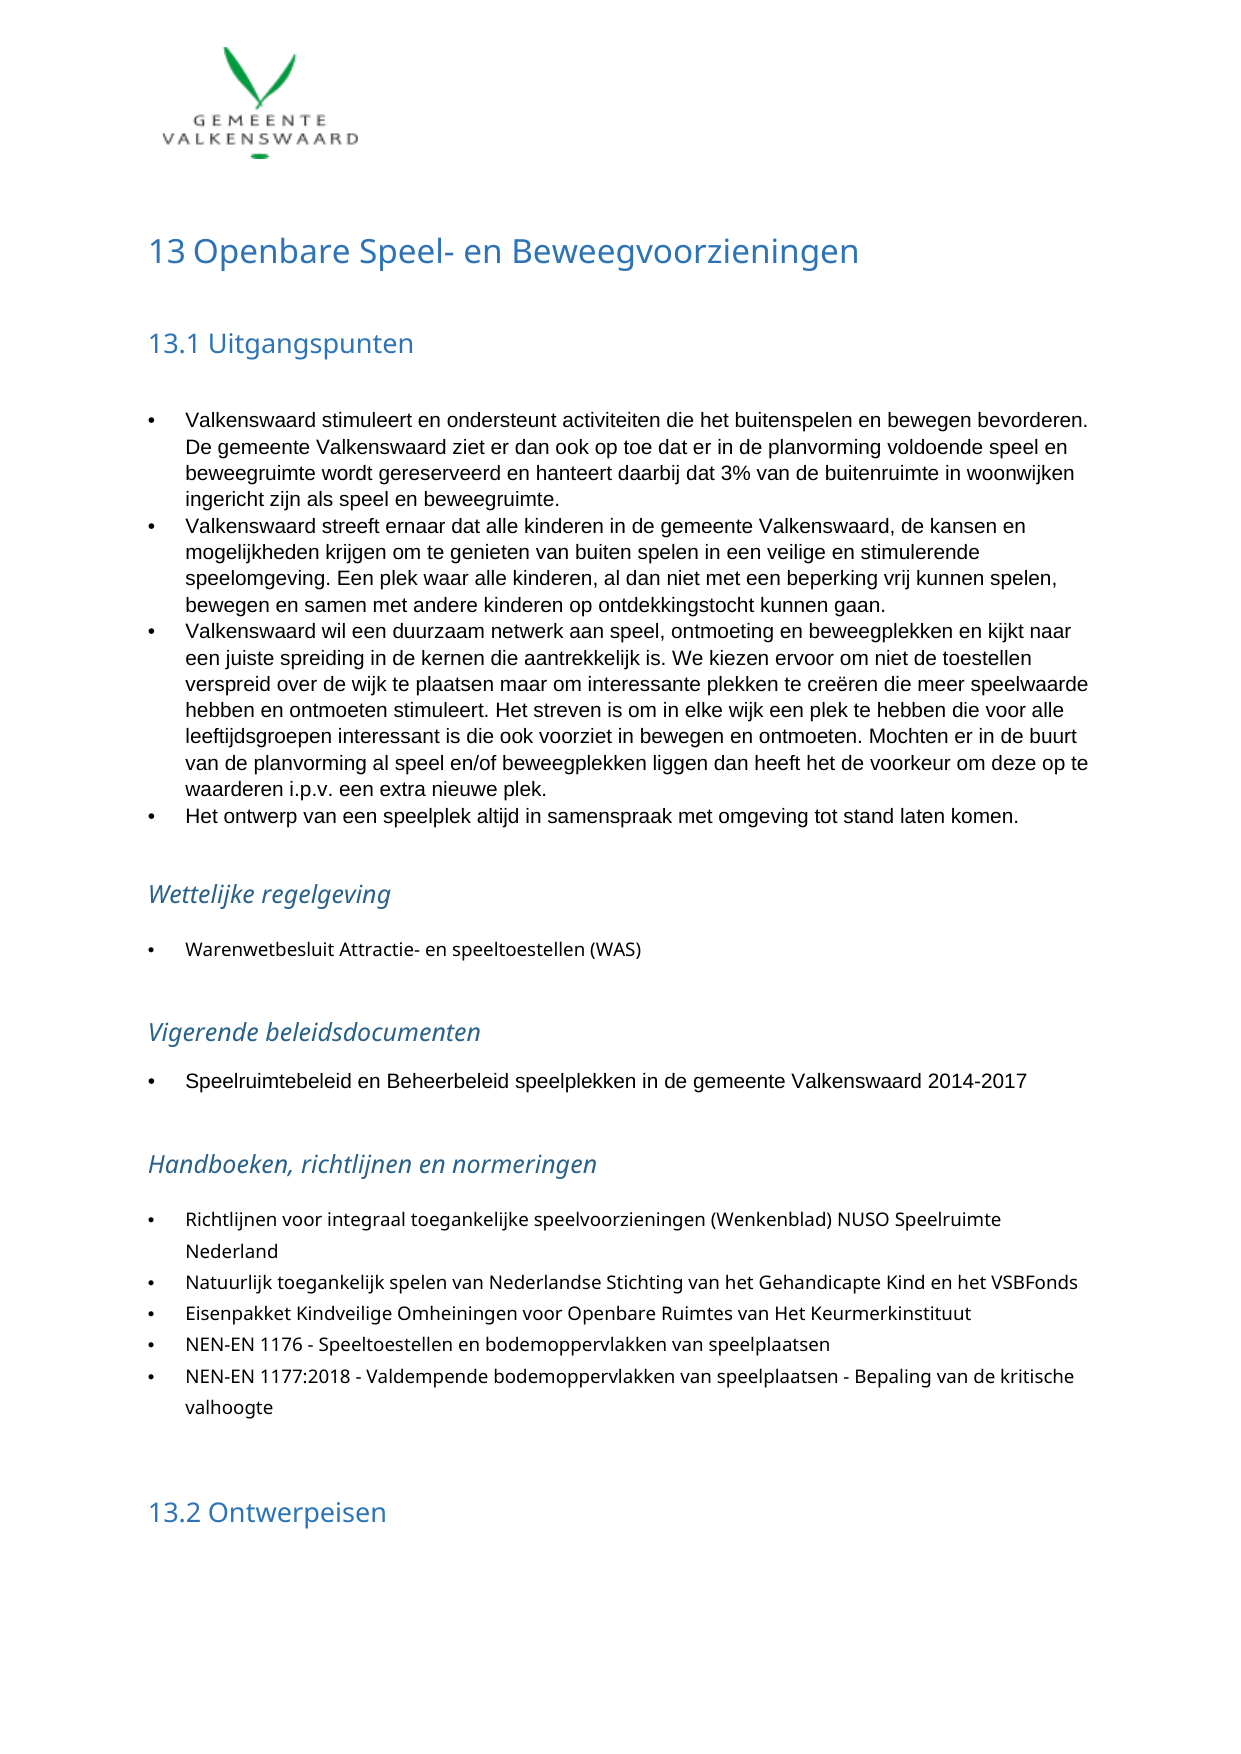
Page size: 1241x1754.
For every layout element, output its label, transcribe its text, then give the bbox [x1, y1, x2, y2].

subtitle Uitgangspunten [148, 324, 1093, 361]
list Het ontwerp van een speelplek altijd in samenspraak met omgeving tot stand laten komen. [148, 803, 1093, 827]
list Speelruimtebeleid en Beheerbeleid speelplekken in de gemeente Valkenswaard 2014-2017 [148, 1068, 1093, 1092]
list Valkenswaard stimuleert en ondersteunt activiteiten die het buitenspelen en bewegen bevorderen. De gemeente Valkenswaard ziet er dan ook op toe dat er in de planvorming voldoende speel en beweegruimte wordt gereserveerd en hanteert daarbij dat 3% van de buitenruimte in woonwijken ingericht zijn als speel en beweegruimte. [148, 408, 1093, 511]
list Warenwetbesluit Attractie- en speeltoestellen (WAS) [148, 931, 1093, 962]
list Richtlijnen voor integraal toegankelijke speelvoorzieningen (Wenkenblad) NUSO Speelruimte Nederland [148, 1201, 1093, 1263]
subtitle Handboeken, richtlijnen en normeringen [148, 1147, 1093, 1181]
subtitle Openbare Speel- en Beweegvoorzieningen [148, 227, 1093, 273]
list NEN-EN 1176 - Speeltoestellen en bodemoppervlakken van speelplaatsen [148, 1326, 1093, 1357]
list Eisenpakket Kindveilige Omheiningen voor Openbare Ruimtes van Het Keurmerkinstituut [148, 1295, 1093, 1326]
list Valkenswaard streeft ernaar dat alle kinderen in de gemeente Valkenswaard, de kansen en mogelijkheden krijgen om te genieten van buiten spelen in een veilige en stimulerende speelomgeving. Een plek waar alle kinderen, al dan niet met een beperking vrij kunnen spelen, bewegen en samen met andere kinderen op ontdekkingstocht kunnen gaan. [148, 513, 1093, 617]
subtitle Vigerende beleidsdocumenten [148, 1014, 1093, 1048]
list Natuurlijk toegankelijk spelen van Nederlandse Stichting van het Gehandicapte Kind en het VSBFonds [148, 1263, 1093, 1295]
list NEN-EN 1177:2018 - Valdempende bodemoppervlakken van speelplaatsen - Bepaling van de kritische valhoogte [148, 1357, 1093, 1420]
list Valkenswaard wil een duurzaam netwerk aan speel, ontmoeting en beweegplekken en kijkt naar een juiste spreiding in de kernen die aantrekkelijk is. We kiezen ervoor om niet de toestellen verspreid over de wijk te plaatsen maar om interessante plekken te creëren die meer speelwaarde hebben en ontmoeten stimuleert. Het streven is om in elke wijk een plek te hebben die voor alle leeftijdsgroepen interessant is die ook voorziet in bewegen en ontmoeten. Mochten er in de buurt van de planvorming al speel en/of beweegplekken liggen dan heeft het de voorkeur om deze op te waarderen i.p.v. een extra nieuwe plek. [148, 619, 1093, 801]
subtitle Ontwerpeisen [148, 1493, 1093, 1530]
subtitle Wettelijke regelgeving [148, 877, 1093, 911]
